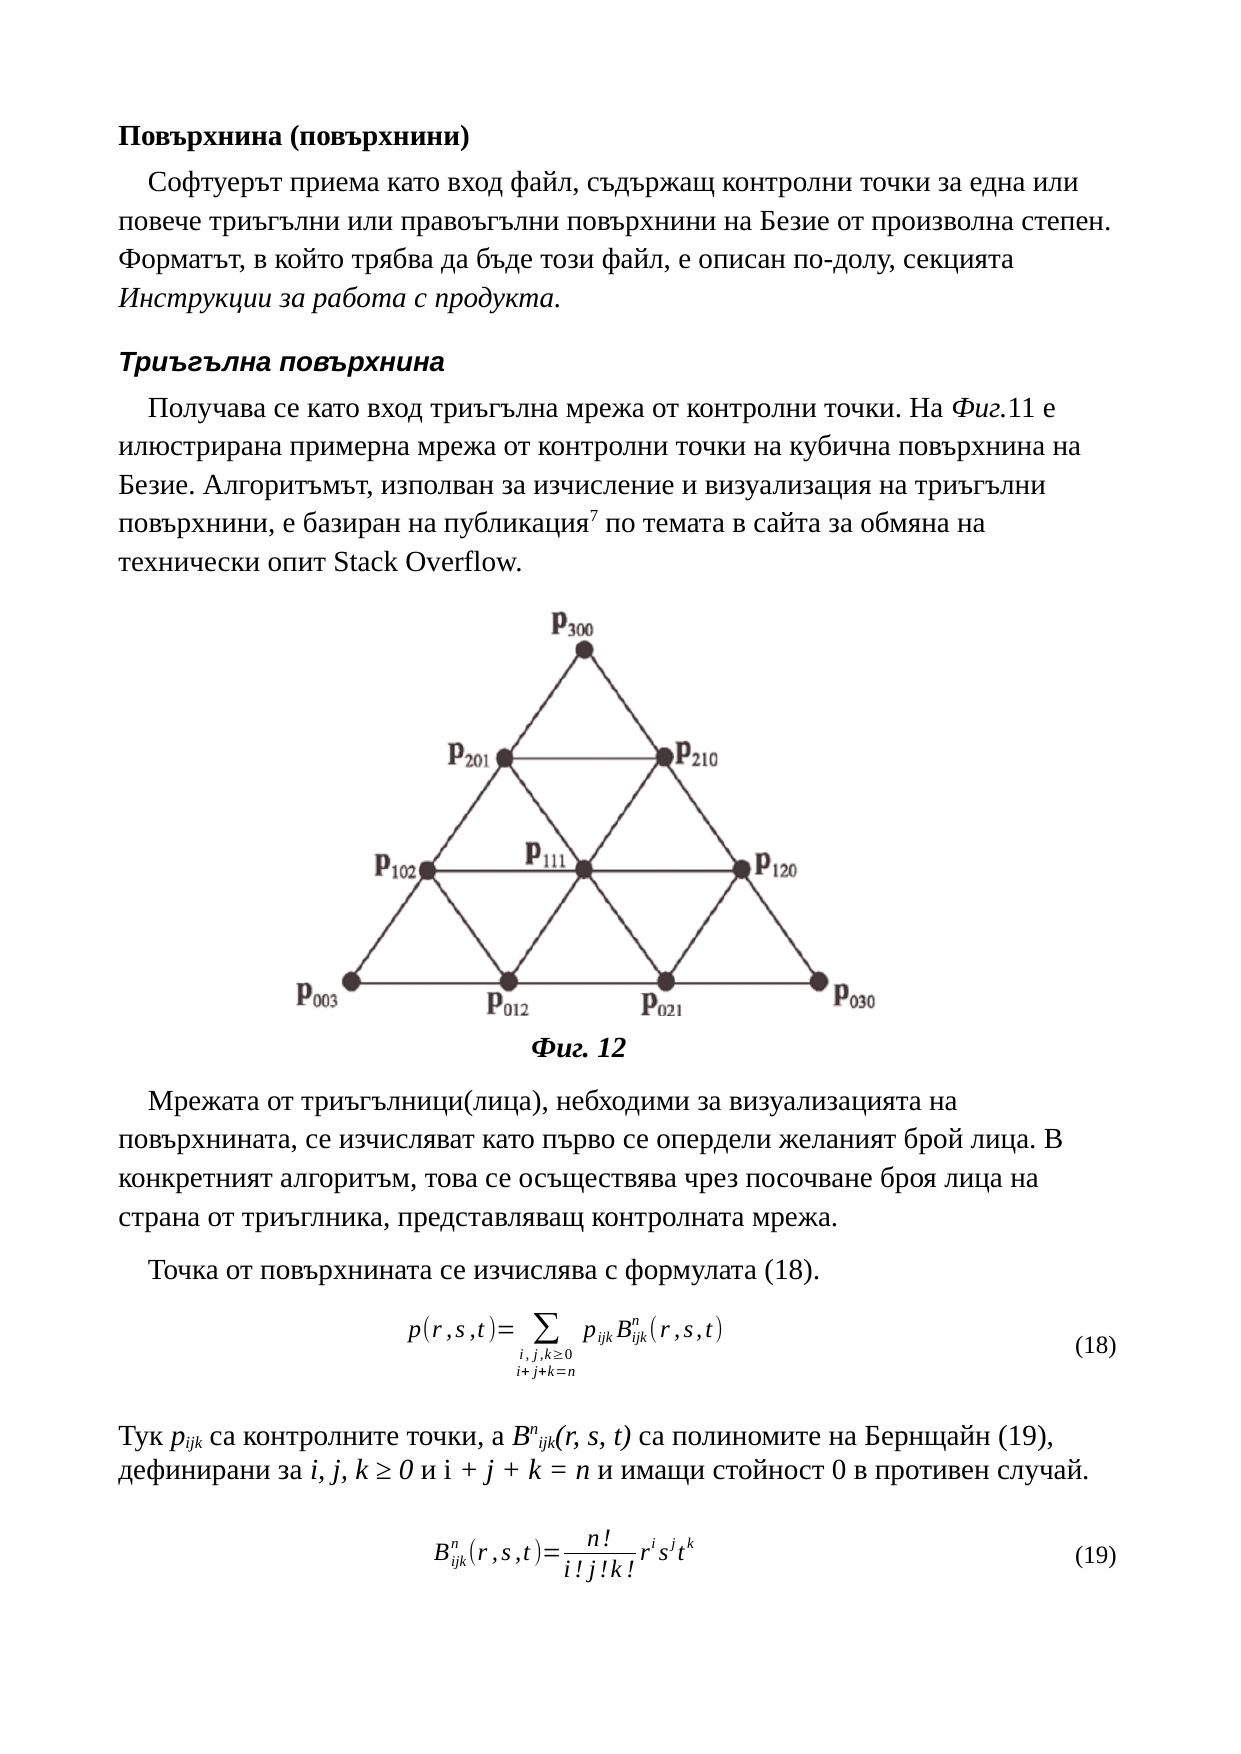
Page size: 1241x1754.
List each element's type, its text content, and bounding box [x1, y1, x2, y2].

text Тук pijk са контролните точки, а Bnijk(r, s, t) са полиномите на Бернщайн (19), дефинирани за i, j, k ≥ 0 и i + j + k = n и имащи стойност 0 в противен случай. [118, 1418, 1122, 1486]
picture [292, 611, 880, 1016]
text Получава се като вход триъгълна мрежа от контролни точки. На Фиг.11 е илюстрирана примерна мрежа от контролни точки на кубична повърхнина на Безие. Алгоритъмът, изполван за изчисление и визуализация на триъгълни повърхнини, е базиран на публикация по темата в сайта за обмяна на технически опит Stack Overflow. [118, 390, 1122, 577]
subtitle Повърхнина (повърхнини) [118, 118, 1122, 152]
table_header [118, 1519, 1010, 1589]
table_header (18) [1010, 1305, 1122, 1385]
table_header (19) [1010, 1519, 1122, 1589]
text Софтуерът приема като вход файл, съдържащ контролни точки за една или повече триъгълни или правоъгълни повърхнини на Безие от произволна степен. Форматът, в който трябва да бъде този файл, е описан по-долу, секцията Инструкции за работа с продукта. [118, 164, 1122, 313]
table_header [118, 1305, 1010, 1385]
subtitle Триъгълна повърхнина [118, 345, 1122, 377]
text Мрежата от триъгълници(лица), небходими за визуализацията на повърхнината, се изчисляват като първо се опердели желаният брой лица. В конкретният алгоритъм, това се осъществява чрез посочване броя лица на страна от триъглника, представляващ контролната мрежа. [118, 1083, 1122, 1232]
text Точка от повърхнината се изчислява с формулата (18). [118, 1252, 1122, 1285]
text Фиг. 12 [118, 991, 1122, 1063]
